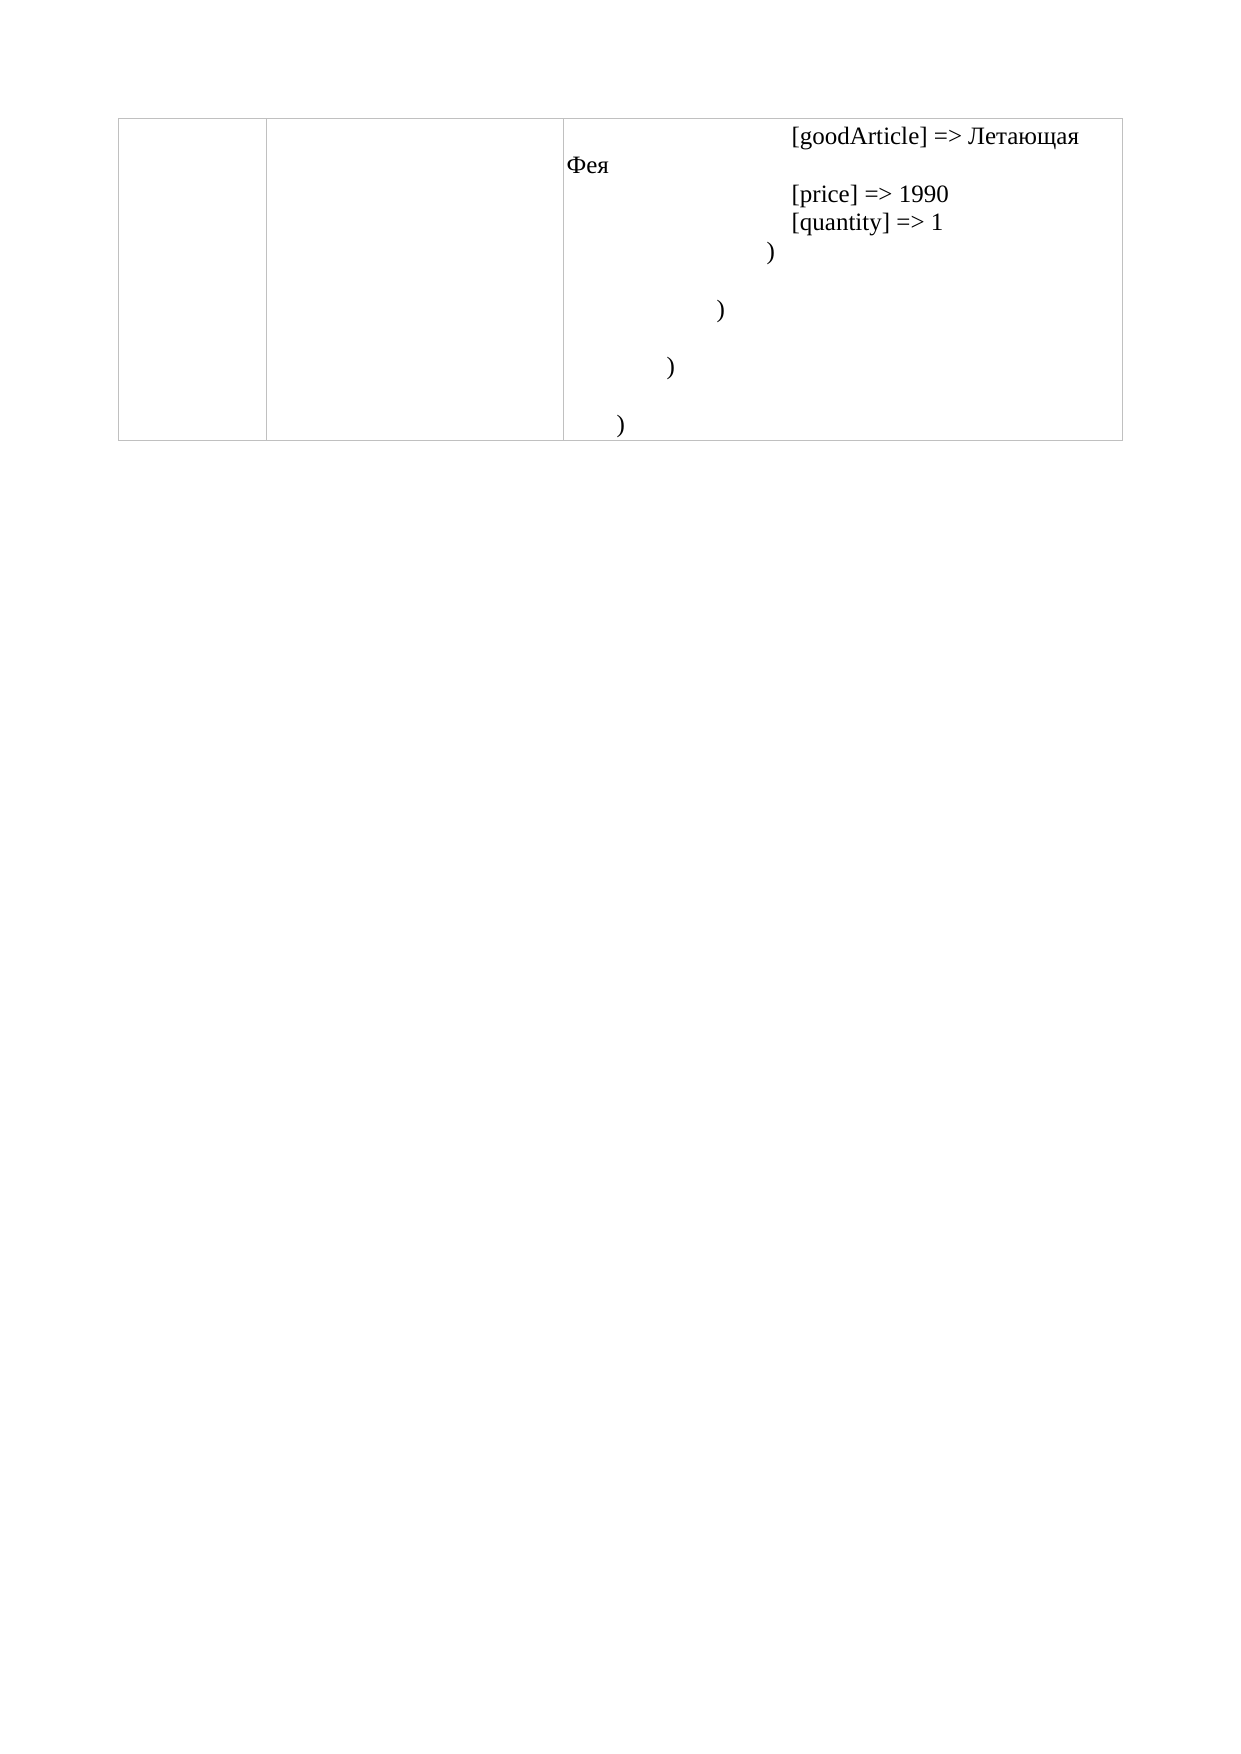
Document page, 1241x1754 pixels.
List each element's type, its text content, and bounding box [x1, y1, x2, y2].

table_cell [goodArticle] => Летающая Фея [price] => 1990 [quantity] => 1 ) ) ) ) [564, 119, 1122, 440]
table_cell [267, 119, 563, 440]
table_cell [119, 119, 266, 440]
